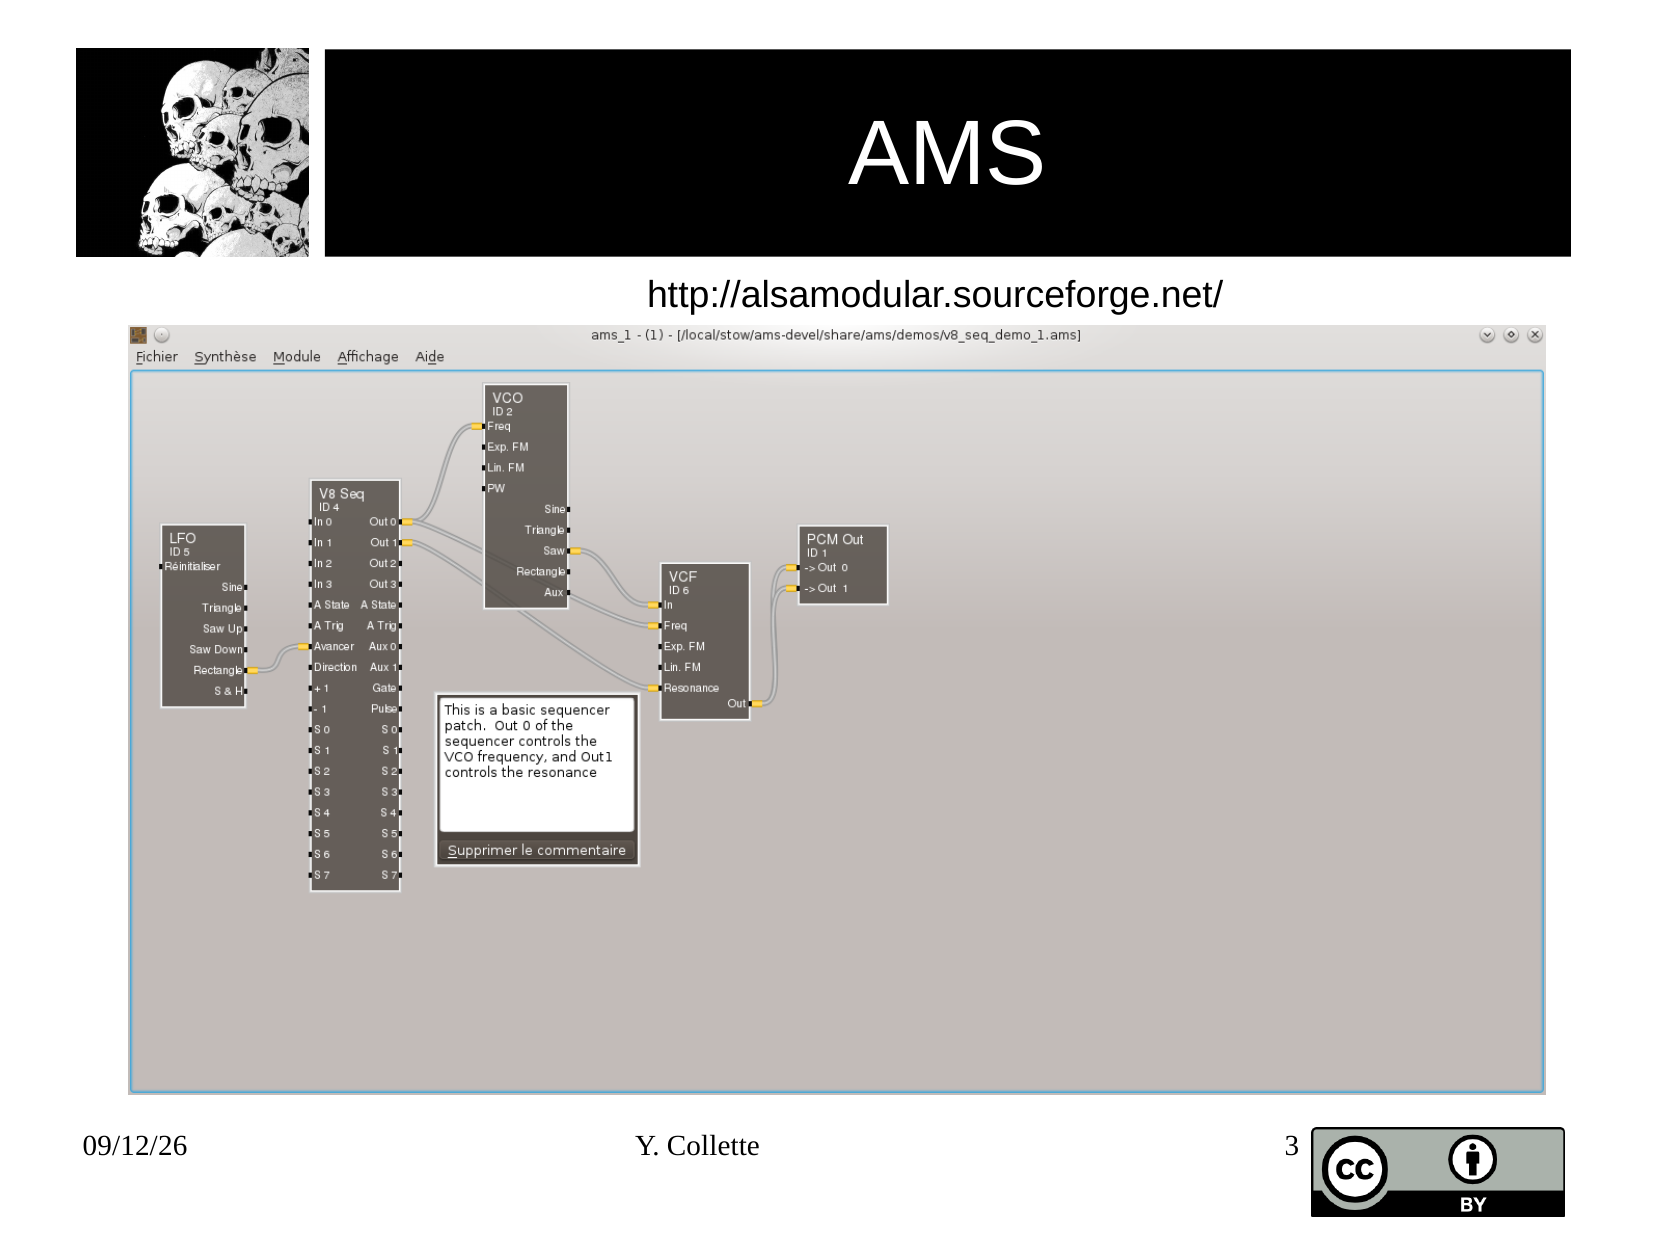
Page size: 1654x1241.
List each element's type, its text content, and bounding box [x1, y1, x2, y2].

title AMS [324, 49, 1571, 257]
text_box http://alsamodular.sourceforge.net/ [632, 265, 1330, 325]
picture [76, 48, 309, 257]
picture [128, 325, 1546, 1095]
picture [1311, 1127, 1565, 1217]
